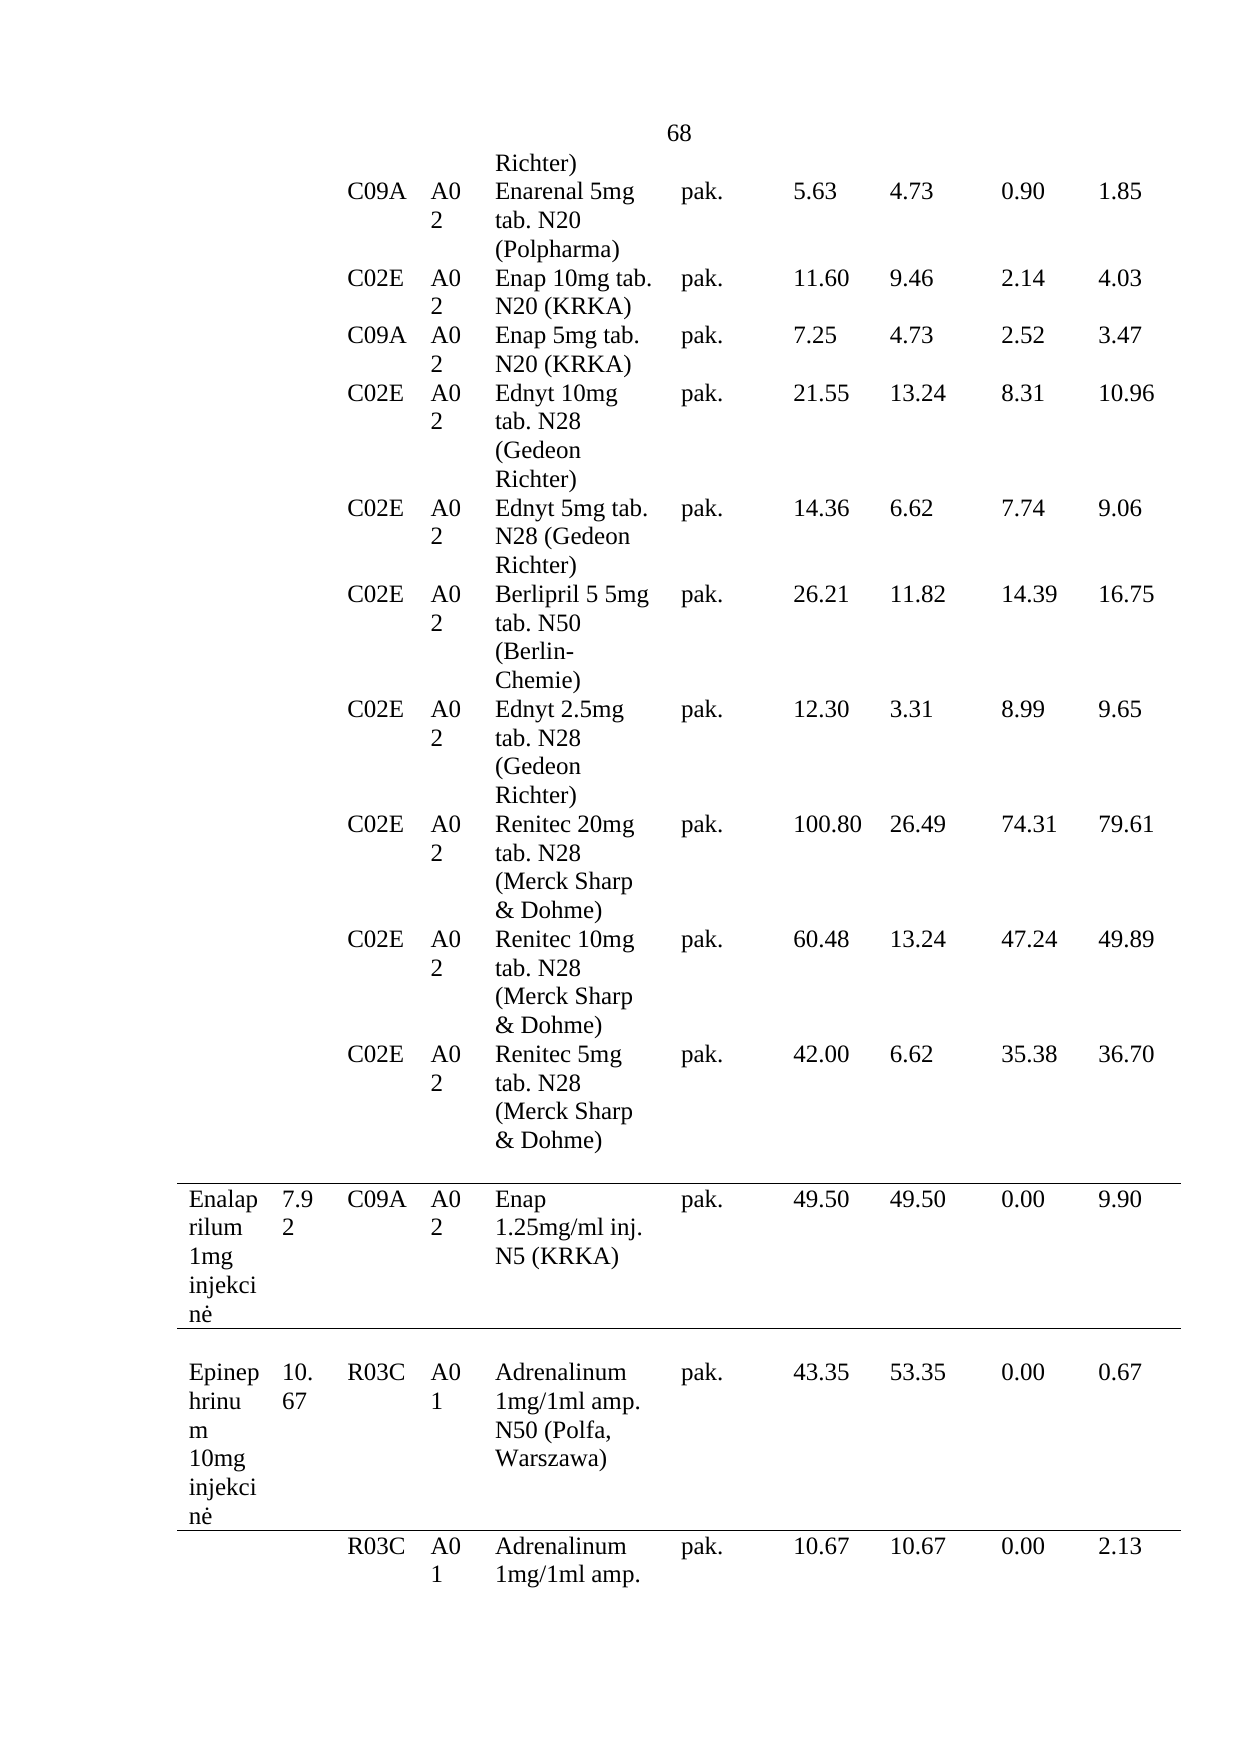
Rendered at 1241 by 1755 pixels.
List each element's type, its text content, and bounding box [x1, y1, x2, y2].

table_cell [177, 263, 271, 320]
table_cell [271, 148, 336, 176]
table_cell 3.47 [1087, 320, 1181, 378]
table_cell [419, 148, 483, 176]
table_cell [271, 579, 336, 694]
table_cell 4.03 [1087, 263, 1181, 320]
table_cell Enap 1.25mg/ml inj. N5 (KRKA) [484, 1184, 669, 1327]
table_cell 0.00 [990, 1184, 1087, 1327]
table_cell [336, 1329, 419, 1357]
table_cell pak. [670, 1184, 782, 1327]
table_cell [177, 148, 271, 176]
table_cell [670, 1154, 782, 1183]
table_cell 0.00 [990, 1357, 1087, 1530]
table_cell pak. [670, 176, 782, 263]
table_cell [177, 176, 271, 263]
table_cell [177, 579, 271, 694]
table_cell 42.00 [782, 1039, 878, 1154]
table_cell [271, 694, 336, 809]
table_cell pak. [670, 694, 782, 809]
table_cell C02E [336, 579, 419, 694]
table_cell [782, 1154, 878, 1183]
table_cell Ednyt 2.5mg tab. N28 (Gedeon Richter) [484, 694, 669, 809]
table_cell [484, 1329, 669, 1357]
table_cell 0.90 [990, 176, 1087, 263]
table_cell [419, 1154, 483, 1183]
table_cell 0.00 [990, 1531, 1087, 1588]
table_cell Enarenal 5mg tab. N20 (Polpharma) [484, 176, 669, 263]
table_cell pak. [670, 1039, 782, 1154]
table_cell [271, 924, 336, 1039]
table_cell [177, 1039, 271, 1154]
table_cell pak. [670, 1357, 782, 1530]
table_cell C02E [336, 263, 419, 320]
table_cell 10.67 [878, 1531, 990, 1588]
table_cell 47.24 [990, 924, 1087, 1039]
table_cell Enap 5mg tab. N20 (KRKA) [484, 320, 669, 378]
table_cell C02E [336, 1039, 419, 1154]
table_cell A02 [419, 1039, 483, 1154]
table_cell Renitec 5mg tab. N28 (Merck Sharp & Dohme) [484, 1039, 669, 1154]
table_cell 14.36 [782, 493, 878, 579]
table_cell C02E [336, 694, 419, 809]
table_cell Adrenalinum 1mg/1ml amp. N50 (Polfa, Warszawa) [484, 1357, 669, 1530]
table_cell 10.67 [271, 1357, 336, 1530]
table_cell C02E [336, 809, 419, 924]
table_cell C02E [336, 378, 419, 493]
table_cell 9.90 [1087, 1184, 1181, 1327]
table_cell [782, 148, 878, 176]
table_cell Renitec 20mg tab. N28 (Merck Sharp & Dohme) [484, 809, 669, 924]
table_cell Ednyt 5mg tab. N28 (Gedeon Richter) [484, 493, 669, 579]
table_cell [878, 148, 990, 176]
table_cell [336, 1154, 419, 1183]
table_cell 9.06 [1087, 493, 1181, 579]
table_cell [271, 493, 336, 579]
table_cell A02 [419, 493, 483, 579]
table_cell A02 [419, 924, 483, 1039]
table_cell [177, 378, 271, 493]
table_cell A02 [419, 694, 483, 809]
table_cell Renitec 10mg tab. N28 (Merck Sharp & Dohme) [484, 924, 669, 1039]
table_cell A01 [419, 1357, 483, 1530]
table_cell 3.31 [878, 694, 990, 809]
table_cell 49.50 [782, 1184, 878, 1327]
table_cell C09A [336, 1184, 419, 1327]
table_cell C02E [336, 493, 419, 579]
table_cell R03C [336, 1357, 419, 1530]
table_cell pak. [670, 809, 782, 924]
table_cell 13.24 [878, 924, 990, 1039]
table_cell pak. [670, 378, 782, 493]
table_cell 9.65 [1087, 694, 1181, 809]
table_cell 6.62 [878, 1039, 990, 1154]
table_cell [990, 1329, 1087, 1357]
table_cell 6.62 [878, 493, 990, 579]
table_cell 60.48 [782, 924, 878, 1039]
table_cell [177, 493, 271, 579]
table_cell [177, 809, 271, 924]
table_cell 9.46 [878, 263, 990, 320]
table_cell A02 [419, 579, 483, 694]
table_cell 11.60 [782, 263, 878, 320]
table_cell Enalaprilum 1mg injekcinė [177, 1184, 271, 1327]
table_cell 26.49 [878, 809, 990, 924]
table_cell [271, 378, 336, 493]
table_cell [878, 1329, 990, 1357]
table_cell 12.30 [782, 694, 878, 809]
table_cell [271, 1039, 336, 1154]
table_cell [1087, 148, 1181, 176]
table_cell 5.63 [782, 176, 878, 263]
table_cell 16.75 [1087, 579, 1181, 694]
table_cell 8.31 [990, 378, 1087, 493]
table_cell A01 [419, 1531, 483, 1588]
table_cell Enap 10mg tab. N20 (KRKA) [484, 263, 669, 320]
table_cell [336, 148, 419, 176]
table_cell 8.99 [990, 694, 1087, 809]
table_cell 49.50 [878, 1184, 990, 1327]
table_cell [271, 1154, 336, 1183]
table_cell [271, 1531, 336, 1588]
table_cell [177, 1329, 271, 1357]
table_cell 11.82 [878, 579, 990, 694]
table_cell [1087, 1329, 1181, 1357]
table_cell 74.31 [990, 809, 1087, 924]
table_cell 0.67 [1087, 1357, 1181, 1530]
table_cell 4.73 [878, 176, 990, 263]
table_cell 79.61 [1087, 809, 1181, 924]
table_cell [177, 1531, 271, 1588]
table_cell 1.85 [1087, 176, 1181, 263]
table_cell 13.24 [878, 378, 990, 493]
table_cell [271, 1329, 336, 1357]
table_cell [670, 1329, 782, 1357]
table_cell pak. [670, 579, 782, 694]
table_cell pak. [670, 263, 782, 320]
table_cell 2.14 [990, 263, 1087, 320]
table_cell C02E [336, 924, 419, 1039]
table_cell pak. [670, 1531, 782, 1588]
table_cell [990, 1154, 1087, 1183]
table_cell A02 [419, 809, 483, 924]
table_cell Richter) [484, 148, 669, 176]
table_cell 2.52 [990, 320, 1087, 378]
table_cell [177, 320, 271, 378]
table_cell [878, 1154, 990, 1183]
table_cell Ednyt 10mg tab. N28 (Gedeon Richter) [484, 378, 669, 493]
table_cell [782, 1329, 878, 1357]
table_cell A02 [419, 263, 483, 320]
table_cell [990, 148, 1087, 176]
table_cell [177, 924, 271, 1039]
table_cell Epinephrinum 10mg injekcinė [177, 1357, 271, 1530]
table_cell 35.38 [990, 1039, 1087, 1154]
table_cell 7.92 [271, 1184, 336, 1327]
table_cell [670, 148, 782, 176]
table_cell 10.67 [782, 1531, 878, 1588]
table_cell 7.74 [990, 493, 1087, 579]
table_cell 49.89 [1087, 924, 1181, 1039]
table_cell A02 [419, 378, 483, 493]
table_cell [271, 263, 336, 320]
table_cell [271, 809, 336, 924]
table_cell [484, 1154, 669, 1183]
table_cell 7.25 [782, 320, 878, 378]
table_cell [271, 176, 336, 263]
table_cell 10.96 [1087, 378, 1181, 493]
table_cell 4.73 [878, 320, 990, 378]
table_cell pak. [670, 320, 782, 378]
table_cell 36.70 [1087, 1039, 1181, 1154]
table_cell 100.80 [782, 809, 878, 924]
table_cell pak. [670, 924, 782, 1039]
table_cell [419, 1329, 483, 1357]
table_cell R03C [336, 1531, 419, 1588]
table_cell A02 [419, 320, 483, 378]
table_cell Berlipril 5 5mg tab. N50 (Berlin-Chemie) [484, 579, 669, 694]
table_cell [1087, 1154, 1181, 1183]
table_cell Adrenalinum 1mg/1ml amp. [484, 1531, 669, 1588]
table_cell 14.39 [990, 579, 1087, 694]
table_cell [177, 1154, 271, 1183]
table_cell 43.35 [782, 1357, 878, 1530]
table_cell A02 [419, 176, 483, 263]
table_cell 26.21 [782, 579, 878, 694]
table_cell [271, 320, 336, 378]
table_cell 21.55 [782, 378, 878, 493]
table_cell 53.35 [878, 1357, 990, 1530]
table_cell pak. [670, 493, 782, 579]
table_cell C09A [336, 176, 419, 263]
table_cell A02 [419, 1184, 483, 1327]
table_cell 2.13 [1087, 1531, 1181, 1588]
table_cell [177, 694, 271, 809]
table_cell C09A [336, 320, 419, 378]
